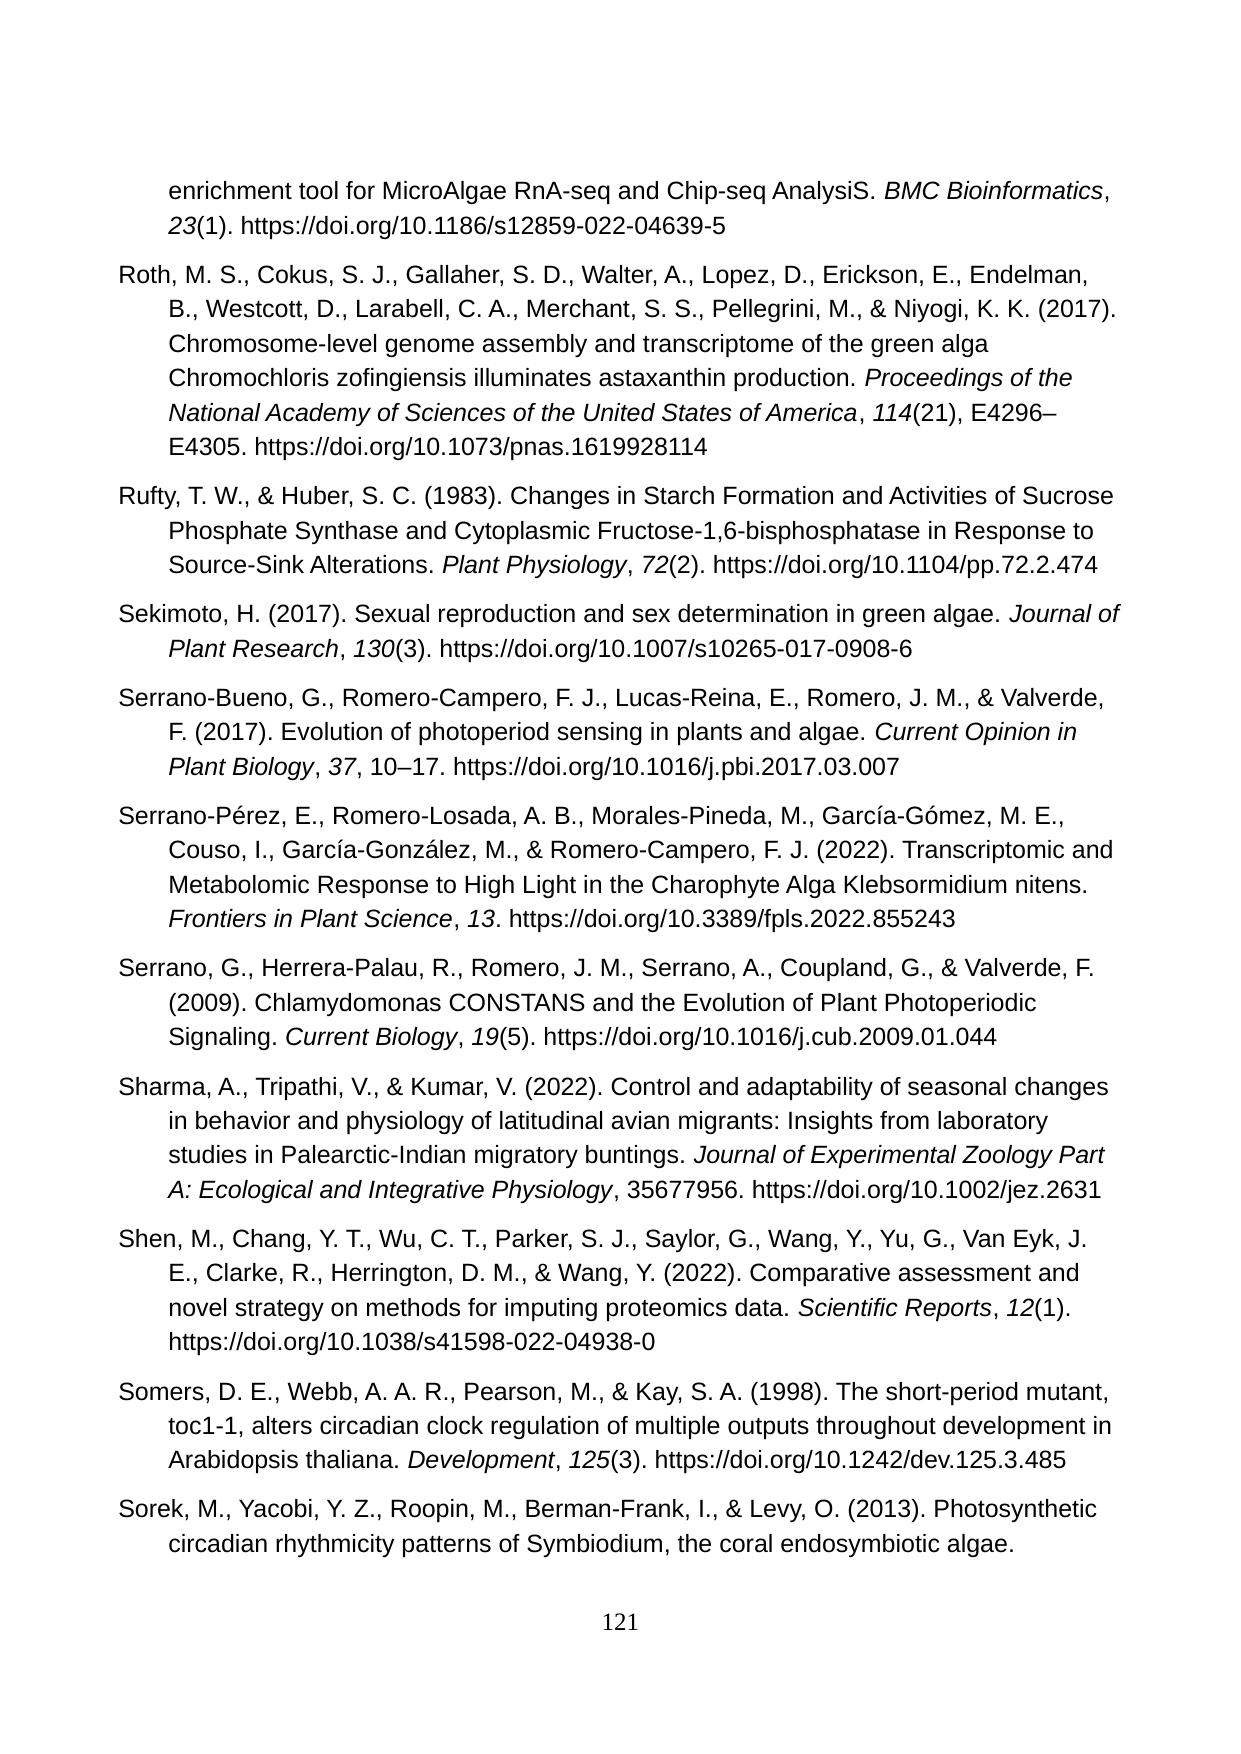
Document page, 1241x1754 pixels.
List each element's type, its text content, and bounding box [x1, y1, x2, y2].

text Rufty, T. W., & Huber, S. C. (1983). Changes in Starch Formation and Activities of Sucrose Phosphate Synthase and Cytoplasmic Fructose-1,6-bisphosphatase in Response to Source-Sink Alterations. Plant Physiology, 72(2). https://doi.org/10.1104/pp.72.2.474 [118, 481, 1122, 579]
text Serrano-Pérez, E., Romero-Losada, A. B., Morales-Pineda, M., García-Gómez, M. E., Couso, I., García-González, M., & Romero-Campero, F. J. (2022). Transcriptomic and Metabolomic Response to High Light in the Charophyte Alga Klebsormidium nitens. Frontiers in Plant Science, 13. https://doi.org/10.3389/fpls.2022.855243 [118, 801, 1122, 933]
text enrichment tool for MicroAlgae RnA-seq and Chip-seq AnalysiS. BMC Bioinformatics, 23(1). https://doi.org/10.1186/s12859-022-04639-5 [118, 176, 1122, 239]
text Serrano-Bueno, G., Romero-Campero, F. J., Lucas-Reina, E., Romero, J. M., & Valverde, F. (2017). Evolution of photoperiod sensing in plants and algae. Current Opinion in Plant Biology, 37, 10–17. https://doi.org/10.1016/j.pbi.2017.03.007 [118, 683, 1122, 781]
text Shen, M., Chang, Y. T., Wu, C. T., Parker, S. J., Saylor, G., Wang, Y., Yu, G., Van Eyk, J. E., Clarke, R., Herrington, D. M., & Wang, Y. (2022). Comparative assessment and novel strategy on methods for imputing proteomics data. Scientific Reports, 12(1). https://doi.org/10.1038/s41598-022-04938-0 [118, 1224, 1122, 1356]
text Sorek, M., Yacobi, Y. Z., Roopin, M., Berman-Frank, I., & Levy, O. (2013). Photosynthetic circadian rhythmicity patterns of Symbiodium, the coral endosymbiotic algae. [118, 1494, 1122, 1558]
text Roth, M. S., Cokus, S. J., Gallaher, S. D., Walter, A., Lopez, D., Erickson, E., Endelman, B., Westcott, D., Larabell, C. A., Merchant, S. S., Pellegrini, M., & Niyogi, K. K. (2017). Chromosome-level genome assembly and transcriptome of the green alga Chromochloris zofingiensis illuminates astaxanthin production. Proceedings of the National Academy of Sciences of the United States of America, 114(21), E4296–E4305. https://doi.org/10.1073/pnas.1619928114 [118, 260, 1122, 461]
text Sekimoto, H. (2017). Sexual reproduction and sex determination in green algae. Journal of Plant Research, 130(3). https://doi.org/10.1007/s10265-017-0908-6 [118, 599, 1122, 663]
text Somers, D. E., Webb, A. A. R., Pearson, M., & Kay, S. A. (1998). The short-period mutant, toc1-1, alters circadian clock regulation of multiple outputs throughout development in Arabidopsis thaliana. Development, 125(3). https://doi.org/10.1242/dev.125.3.485 [118, 1376, 1122, 1474]
text Sharma, A., Tripathi, V., & Kumar, V. (2022). Control and adaptability of seasonal changes in behavior and physiology of latitudinal avian migrants: Insights from laboratory studies in Palearctic-Indian migratory buntings. Journal of Experimental Zoology Part A: Ecological and Integrative Physiology, 35677956. https://doi.org/10.1002/jez.2631 [118, 1071, 1122, 1204]
text Serrano, G., Herrera-Palau, R., Romero, J. M., Serrano, A., Coupland, G., & Valverde, F. (2009). Chlamydomonas CONSTANS and the Evolution of Plant Photoperiodic Signaling. Current Biology, 19(5). https://doi.org/10.1016/j.cub.2009.01.044 [118, 953, 1122, 1051]
